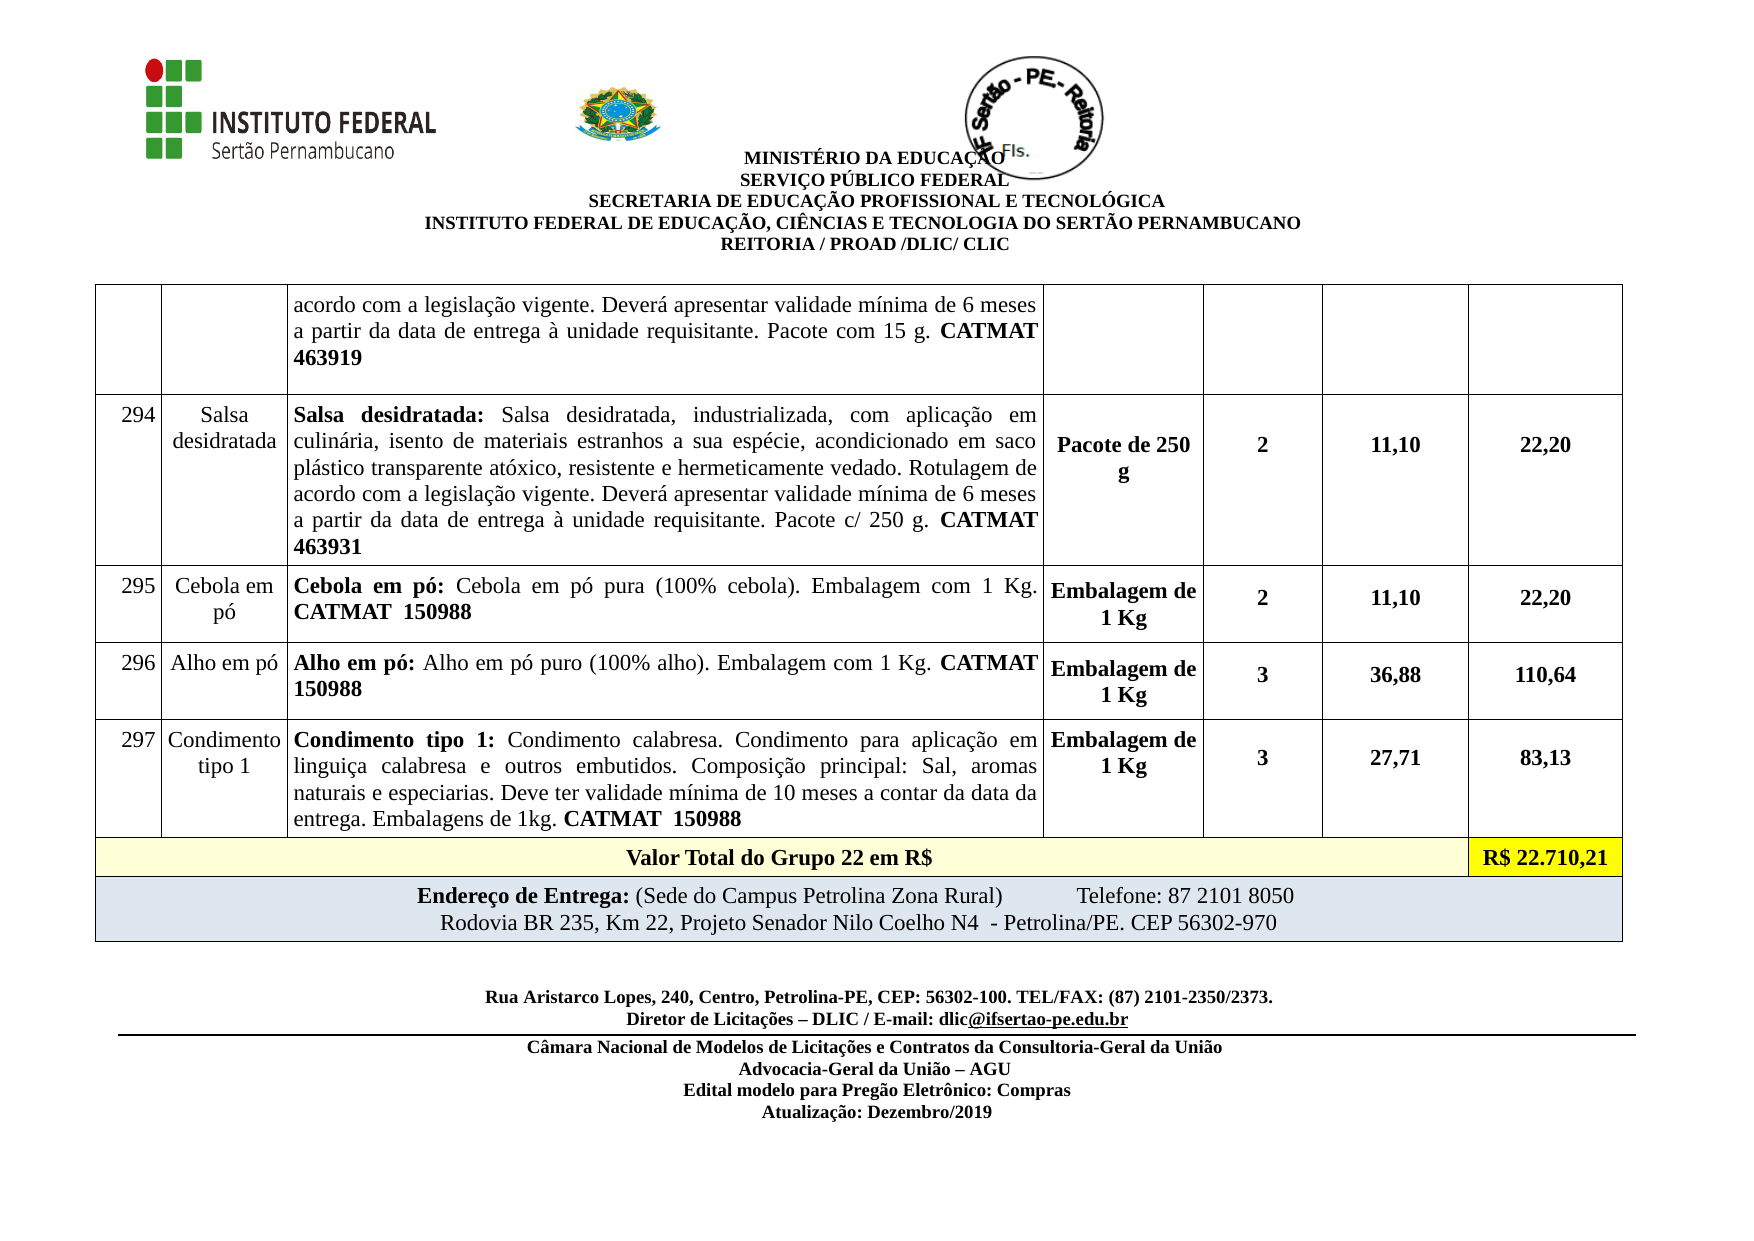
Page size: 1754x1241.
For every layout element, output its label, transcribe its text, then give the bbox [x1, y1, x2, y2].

table_cell [1323, 285, 1468, 394]
table_cell 22,20 [1469, 395, 1622, 565]
table_cell 3 [1204, 720, 1322, 837]
table_cell [162, 285, 287, 394]
table_cell 3 [1204, 643, 1322, 719]
table_cell Alho em pó: Alho em pó puro (100% alho). Embalagem com 1 Kg. CATMAT 150988 [288, 643, 1043, 719]
table_cell Pacote de 250 g [1044, 395, 1203, 565]
table_cell [1044, 285, 1203, 394]
table_cell 295 [96, 566, 161, 642]
table_cell 83,13 [1469, 720, 1622, 837]
table_cell 110,64 [1469, 643, 1622, 719]
table_cell 2 [1204, 566, 1322, 642]
picture [957, 45, 1111, 186]
picture [145, 58, 435, 159]
table_cell [96, 285, 161, 394]
table_cell Embalagem de 1 Kg [1044, 643, 1203, 719]
table_cell Embalagem de 1 Kg [1044, 566, 1203, 642]
table_cell Condimento tipo 1 [162, 720, 287, 837]
table_cell Alho em pó [162, 643, 287, 719]
table_cell 36,88 [1323, 643, 1468, 719]
table_cell 296 [96, 643, 161, 719]
table_cell 11,10 [1323, 395, 1468, 565]
table_cell 11,10 [1323, 566, 1468, 642]
table_cell Endereço de Entrega: (Sede do Campus Petrolina Zona Rural) Telefone: 87 2101 8050 Rodovia BR 235, Km 22, Projeto Senador Nilo Coelho N4 - Petrolina/PE. CEP 56302-970 [96, 877, 1622, 941]
table_cell 2 [1204, 395, 1322, 565]
table_cell Salsa desidratada: Salsa desidratada, industrializada, com aplicação em culinária, isento de materiais estranhos a sua espécie, acondicionado em saco plástico transparente atóxico, resistente e hermeticamente vedado. Rotulagem de acordo com a legislação vigente. Deverá apresentar validade mínima de 6 meses a partir da data de entrega à unidade requisitante. Pacote c/ 250 g. CATMAT 463931 [288, 395, 1043, 565]
table_cell [1469, 285, 1622, 394]
table_cell R$ 22.710,21 [1469, 838, 1622, 876]
table_cell acordo com a legislação vigente. Deverá apresentar validade mínima de 6 meses a partir da data de entrega à unidade requisitante. Pacote com 15 g. CATMAT 463919 [288, 285, 1043, 394]
table_cell 22,20 [1469, 566, 1622, 642]
table_cell Salsa desidratada [162, 395, 287, 565]
table_cell 27,71 [1323, 720, 1468, 837]
table_cell Cebola em pó [162, 566, 287, 642]
picture [575, 87, 661, 141]
table_cell Embalagem de 1 Kg [1044, 720, 1203, 837]
table_cell Valor Total do Grupo 22 em R$ [96, 838, 1468, 876]
table_cell Cebola em pó: Cebola em pó pura (100% cebola). Embalagem com 1 Kg. CATMAT 150988 [288, 566, 1043, 642]
table_cell Condimento tipo 1: Condimento calabresa. Condimento para aplicação em linguiça calabresa e outros embutidos. Composição principal: Sal, aromas naturais e especiarias. Deve ter validade mínima de 10 meses a contar da data da entrega. Embalagens de 1kg. CATMAT 150988 [288, 720, 1043, 837]
table_cell 297 [96, 720, 161, 837]
table_cell [1204, 285, 1322, 394]
table_cell 294 [96, 395, 161, 565]
